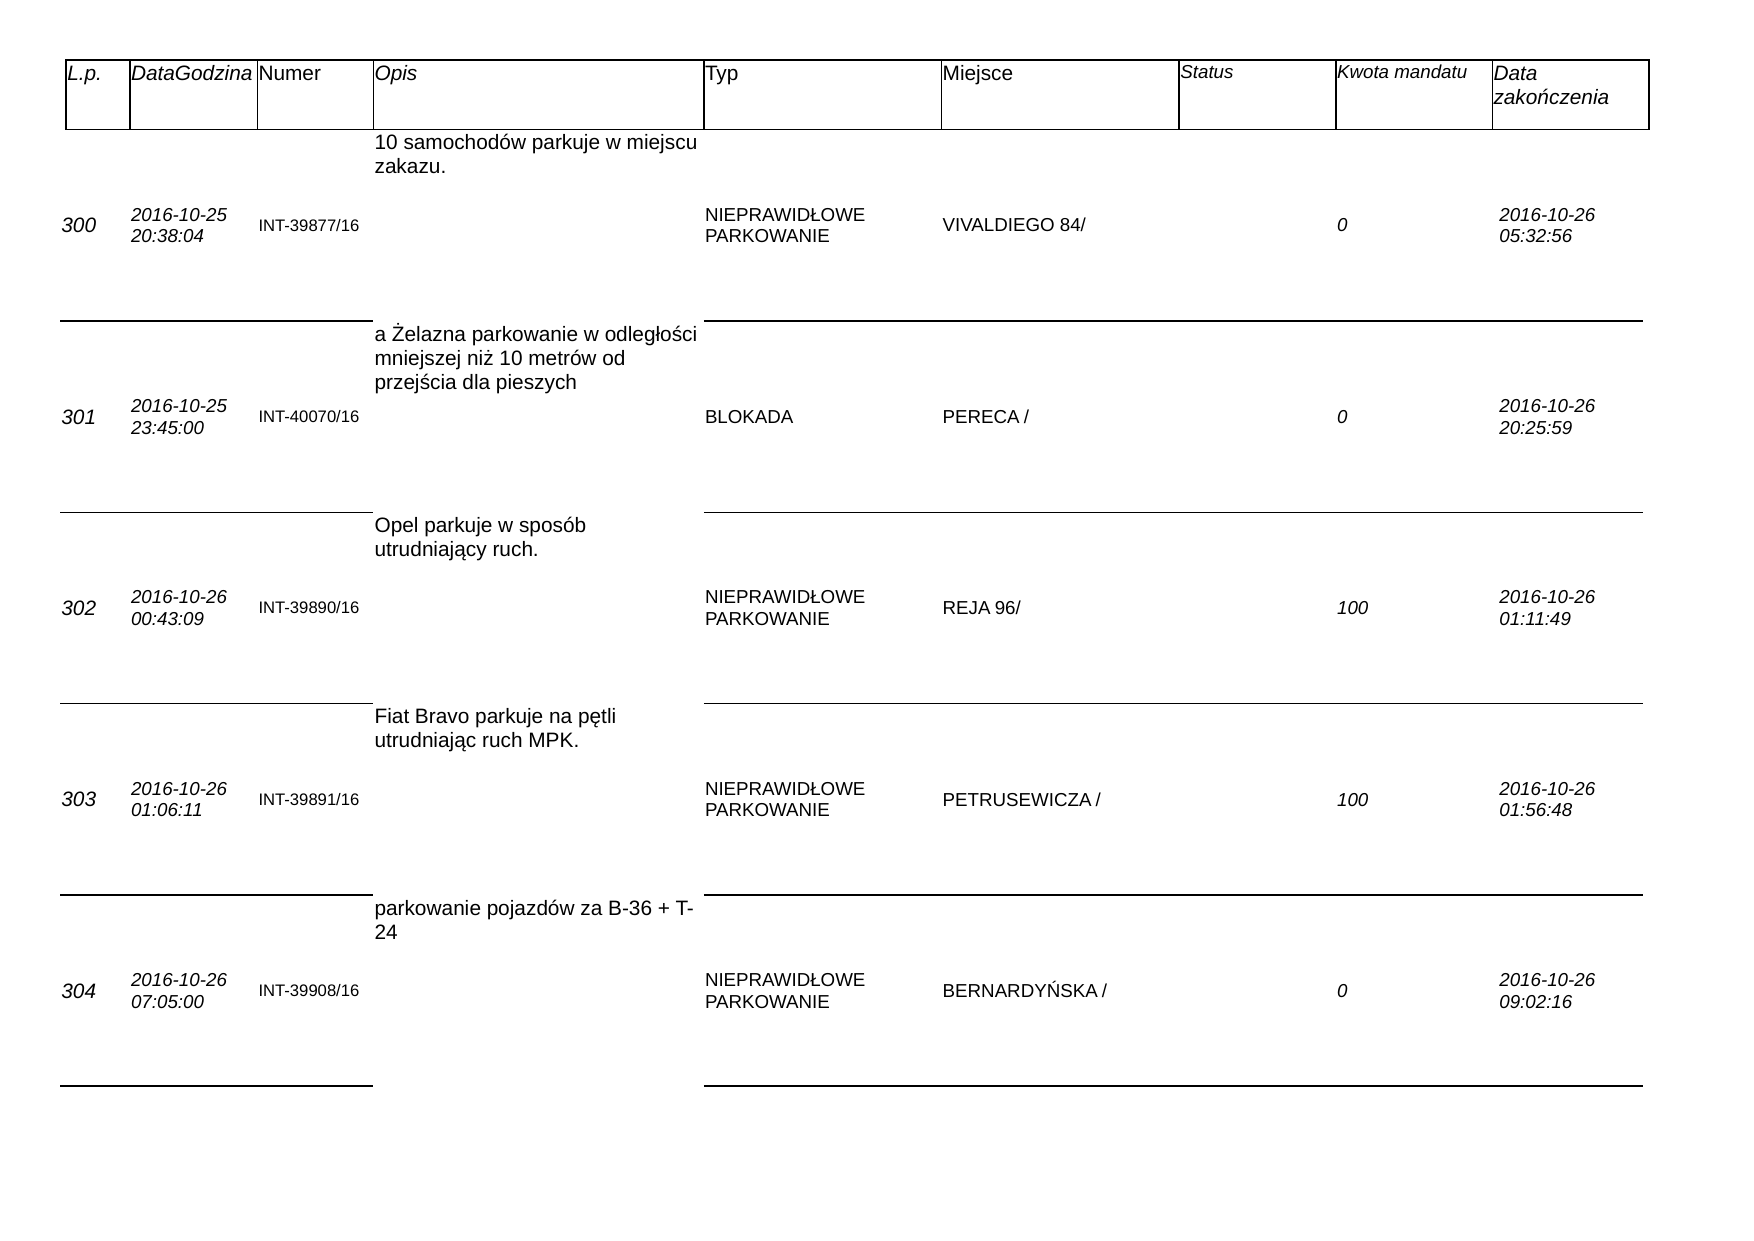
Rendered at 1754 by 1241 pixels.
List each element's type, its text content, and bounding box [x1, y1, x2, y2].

table_cell 2016-10-26 01:11:49 [1498, 513, 1643, 703]
table_cell 0 [1336, 322, 1498, 511]
table_cell INT-39908/16 [257, 896, 373, 1085]
table_cell 100 [1336, 704, 1498, 894]
table_header [60, 59, 65, 129]
table_header DataGodzina [131, 61, 257, 129]
table_cell [1179, 322, 1336, 511]
table_cell 2016-10-26 05:32:56 [1498, 130, 1643, 320]
table_cell [1179, 704, 1336, 894]
table_cell NIEPRAWIDŁOWE PARKOWANIE [704, 896, 941, 1085]
table_cell 100 [1336, 513, 1498, 703]
table_cell NIEPRAWIDŁOWE PARKOWANIE [704, 704, 941, 894]
table_cell INT-39890/16 [257, 513, 373, 703]
table_cell 0 [1336, 896, 1498, 1085]
table_cell 304 [60, 896, 130, 1085]
table_cell PETRUSEWICZA / [941, 704, 1179, 894]
table_cell INT-40070/16 [257, 322, 373, 511]
table_header Miejsce [942, 61, 1178, 129]
table_cell NIEPRAWIDŁOWE PARKOWANIE [704, 130, 941, 320]
table_cell INT-39891/16 [257, 704, 373, 894]
table_cell Fiat Bravo parkuje na pętli utrudniając ruch MPK. [373, 703, 704, 894]
table_cell 2016-10-26 00:43:09 [130, 513, 257, 703]
table_header Data zakończenia [1493, 61, 1648, 129]
table_cell parkowanie pojazdów za B-36 + T-24 [373, 894, 704, 1085]
table_cell a Żelazna parkowanie w odległości mniejszej niż 10 metrów od przejścia dla pieszych [373, 320, 704, 511]
table_cell Opel parkuje w sposób utrudniający ruch. [373, 511, 704, 703]
table_cell [1643, 511, 1649, 703]
table_cell BERNARDYŃSKA / [941, 896, 1179, 1085]
table_cell NIEPRAWIDŁOWE PARKOWANIE [704, 513, 941, 703]
table_header Kwota mandatu [1337, 61, 1492, 129]
table_cell INT-39877/16 [257, 130, 373, 320]
table_cell VIVALDIEGO 84/ [941, 130, 1179, 320]
table_cell 0 [1336, 130, 1498, 320]
table_cell 2016-10-25 23:45:00 [130, 322, 257, 511]
table_header Opis [374, 61, 703, 129]
table_cell 2016-10-26 01:06:11 [130, 704, 257, 894]
table_cell PERECA / [941, 322, 1179, 511]
table_cell [1643, 130, 1649, 320]
table_header Status [1180, 61, 1335, 129]
table_cell 2016-10-26 07:05:00 [130, 896, 257, 1085]
table_cell 302 [60, 513, 130, 703]
table_cell [1179, 513, 1336, 703]
table_cell 2016-10-26 09:02:16 [1498, 896, 1643, 1085]
table_cell 300 [60, 129, 130, 320]
table_cell 301 [60, 322, 130, 511]
table_cell [1643, 894, 1649, 1085]
table_cell [1643, 320, 1649, 511]
table_cell REJA 96/ [941, 513, 1179, 703]
table_header L.p. [67, 61, 129, 129]
table_cell 2016-10-26 20:25:59 [1498, 322, 1643, 511]
table_cell 10 samochodów parkuje w miejscu zakazu. [373, 130, 704, 320]
table_cell 2016-10-26 01:56:48 [1498, 704, 1643, 894]
table_cell [1179, 130, 1336, 320]
table_cell 303 [60, 704, 130, 894]
table_cell [1643, 703, 1649, 894]
table_cell 2016-10-25 20:38:04 [130, 130, 257, 320]
table_cell [1179, 896, 1336, 1085]
table_header Numer [258, 61, 373, 129]
table_header Typ [705, 61, 941, 129]
table_cell BLOKADA [704, 322, 941, 511]
